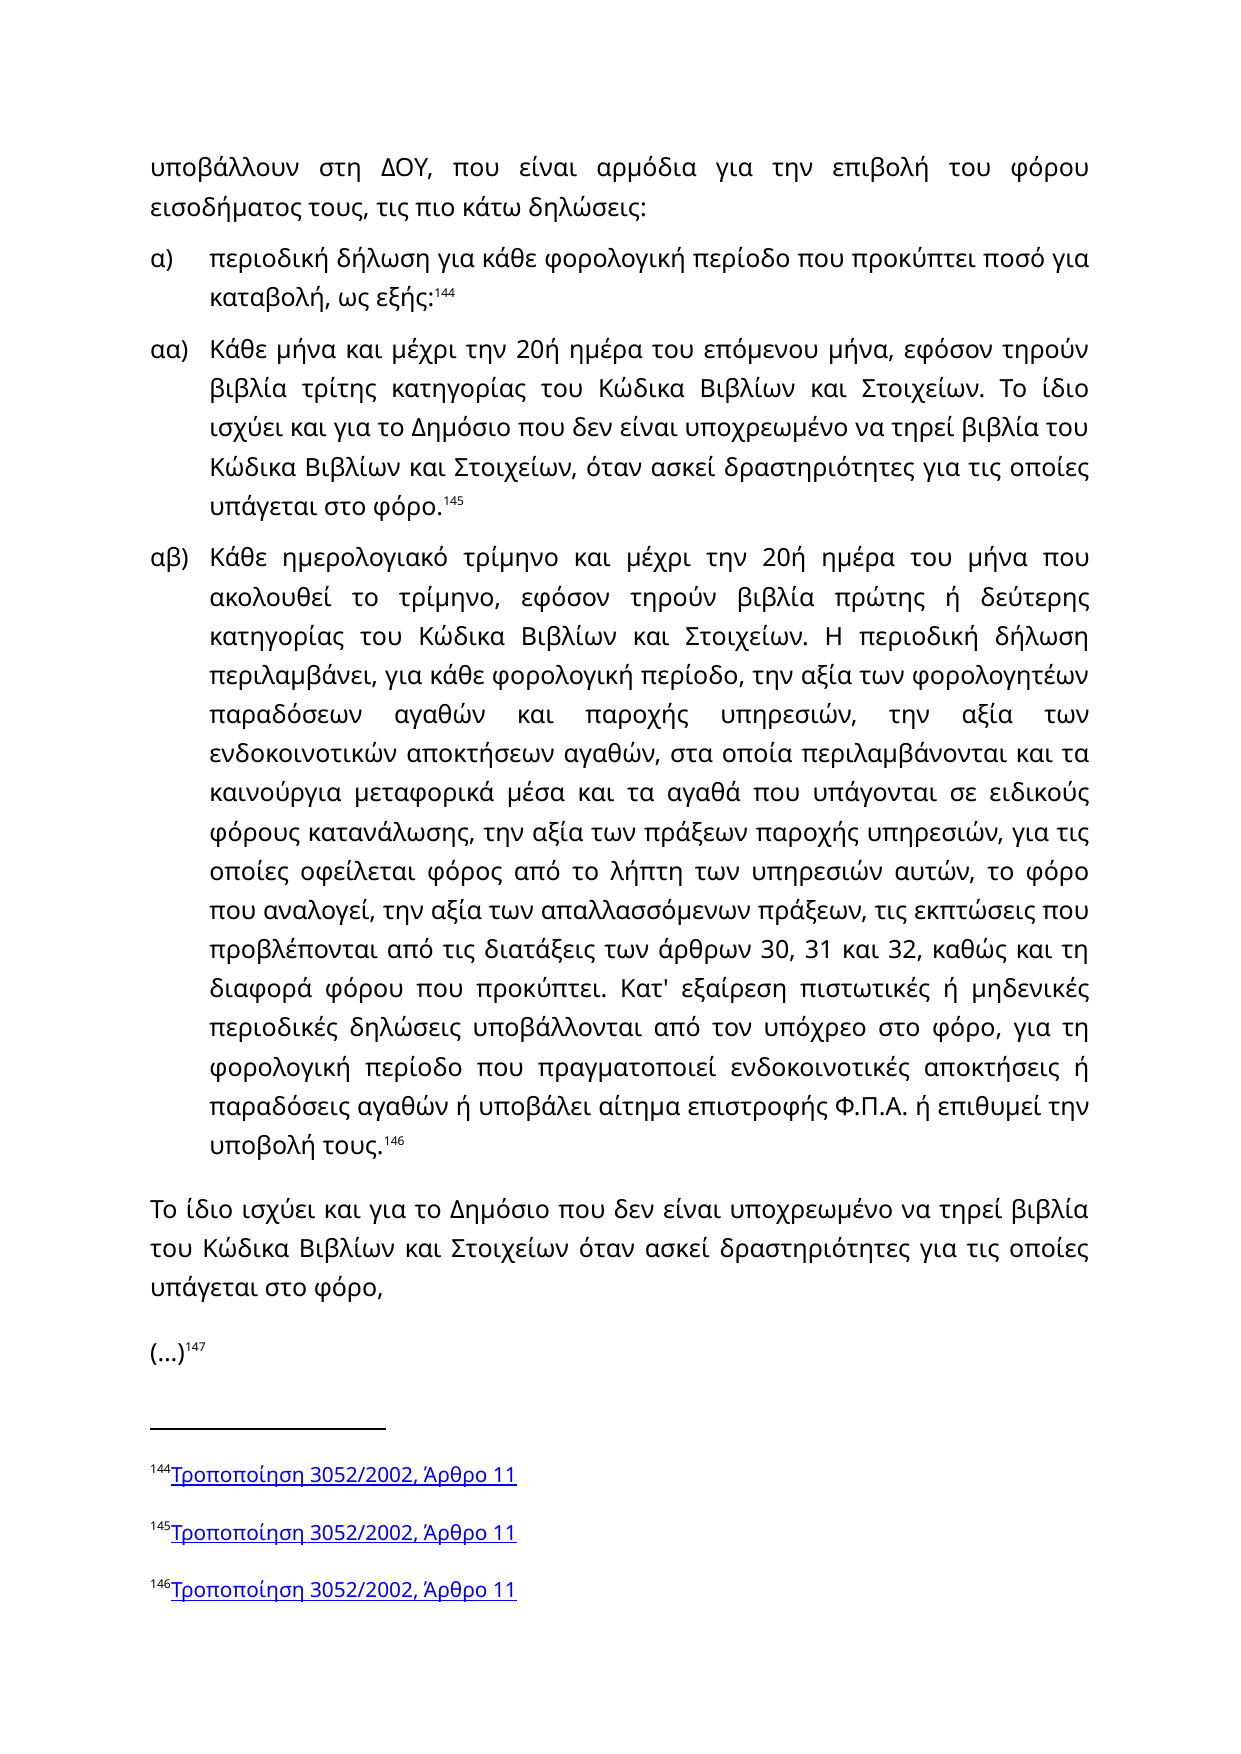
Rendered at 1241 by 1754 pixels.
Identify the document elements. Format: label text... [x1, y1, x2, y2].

list αα) Κάθε μήνα και μέχρι την 20ή ημέρα του επόμενου μήνα, εφόσον τηρούν βιβλία τρίτης κατηγορίας του Κώδικα Βιβλίων και Στοιχείων. Το ίδιο ισχύει και για το Δημόσιο που δεν είναι υποχρεωμένο να τηρεί βιβλία του Κώδικα Βιβλίων και Στοιχείων, όταν ασκεί δραστηριότητες για τις οποίες υπάγεται στο φόρο. [150, 332, 1090, 522]
text Το ίδιο ισχύει και για το Δημόσιο που δεν είναι υποχρεωμένο να τηρεί βιβλία του Κώδικα Βιβλίων και Στοιχείων όταν ασκεί δραστηριότητες για τις οποίες υπάγεται στο φόρο, [150, 1192, 1090, 1304]
text υποβάλλουν στη ΔΟΥ, που είναι αρμόδια για την επιβολή του φόρου εισοδήματος τους, τις πιο κάτω δηλώσεις: [150, 150, 1090, 223]
text Τροποποίηση 3052/2002, Άρθρο 11 [150, 1460, 1090, 1489]
text (…) [150, 1334, 1090, 1368]
list α) περιοδική δήλωση για κάθε φορολογική περίοδο που προκύπτει ποσό για καταβολή, ως εξής: [150, 241, 1090, 314]
text Τροποποίηση 3052/2002, Άρθρο 11 [150, 1576, 1090, 1604]
list αβ) Κάθε ημερολογιακό τρίμηνο και μέχρι την 20ή ημέρα του μήνα που ακολουθεί το τρίμηνο, εφόσον τηρούν βιβλία πρώτης ή δεύτερης κατηγορίας του Κώδικα Βιβλίων και Στοιχείων. Η περιοδική δήλωση περιλαμβάνει, για κάθε φορολογική περίοδο, την αξία των φορολογητέων παραδόσεων αγαθών και παροχής υπηρεσιών, την αξία των ενδοκοινοτικών αποκτήσεων αγαθών, στα οποία περιλαμβάνονται και τα καινούργια μεταφορικά μέσα και τα αγαθά που υπάγονται σε ειδικούς φόρους κατανάλωσης, την αξία των πράξεων παροχής υπηρεσιών, για τις οποίες οφείλεται φόρος από το λήπτη των υπηρεσιών αυτών, το φόρο που αναλογεί, την αξία των απαλλασσόμενων πράξεων, τις εκπτώσεις που προβλέπονται από τις διατάξεις των άρθρων 30, 31 και 32, καθώς και τη διαφορά φόρου που προκύπτει. Κατ' εξαίρεση πιστωτικές ή μηδενικές περιοδικές δηλώσεις υποβάλλονται από τον υπόχρεο στο φόρο, για τη φορολογική περίοδο που πραγματοποιεί ενδοκοινοτικές αποκτήσεις ή παραδόσεις αγαθών ή υποβάλει αίτημα επιστροφής Φ.Π.Α. ή επιθυμεί την υποβολή τους. [150, 540, 1090, 1162]
text Τροποποίηση 3052/2002, Άρθρο 11 [150, 1518, 1090, 1546]
